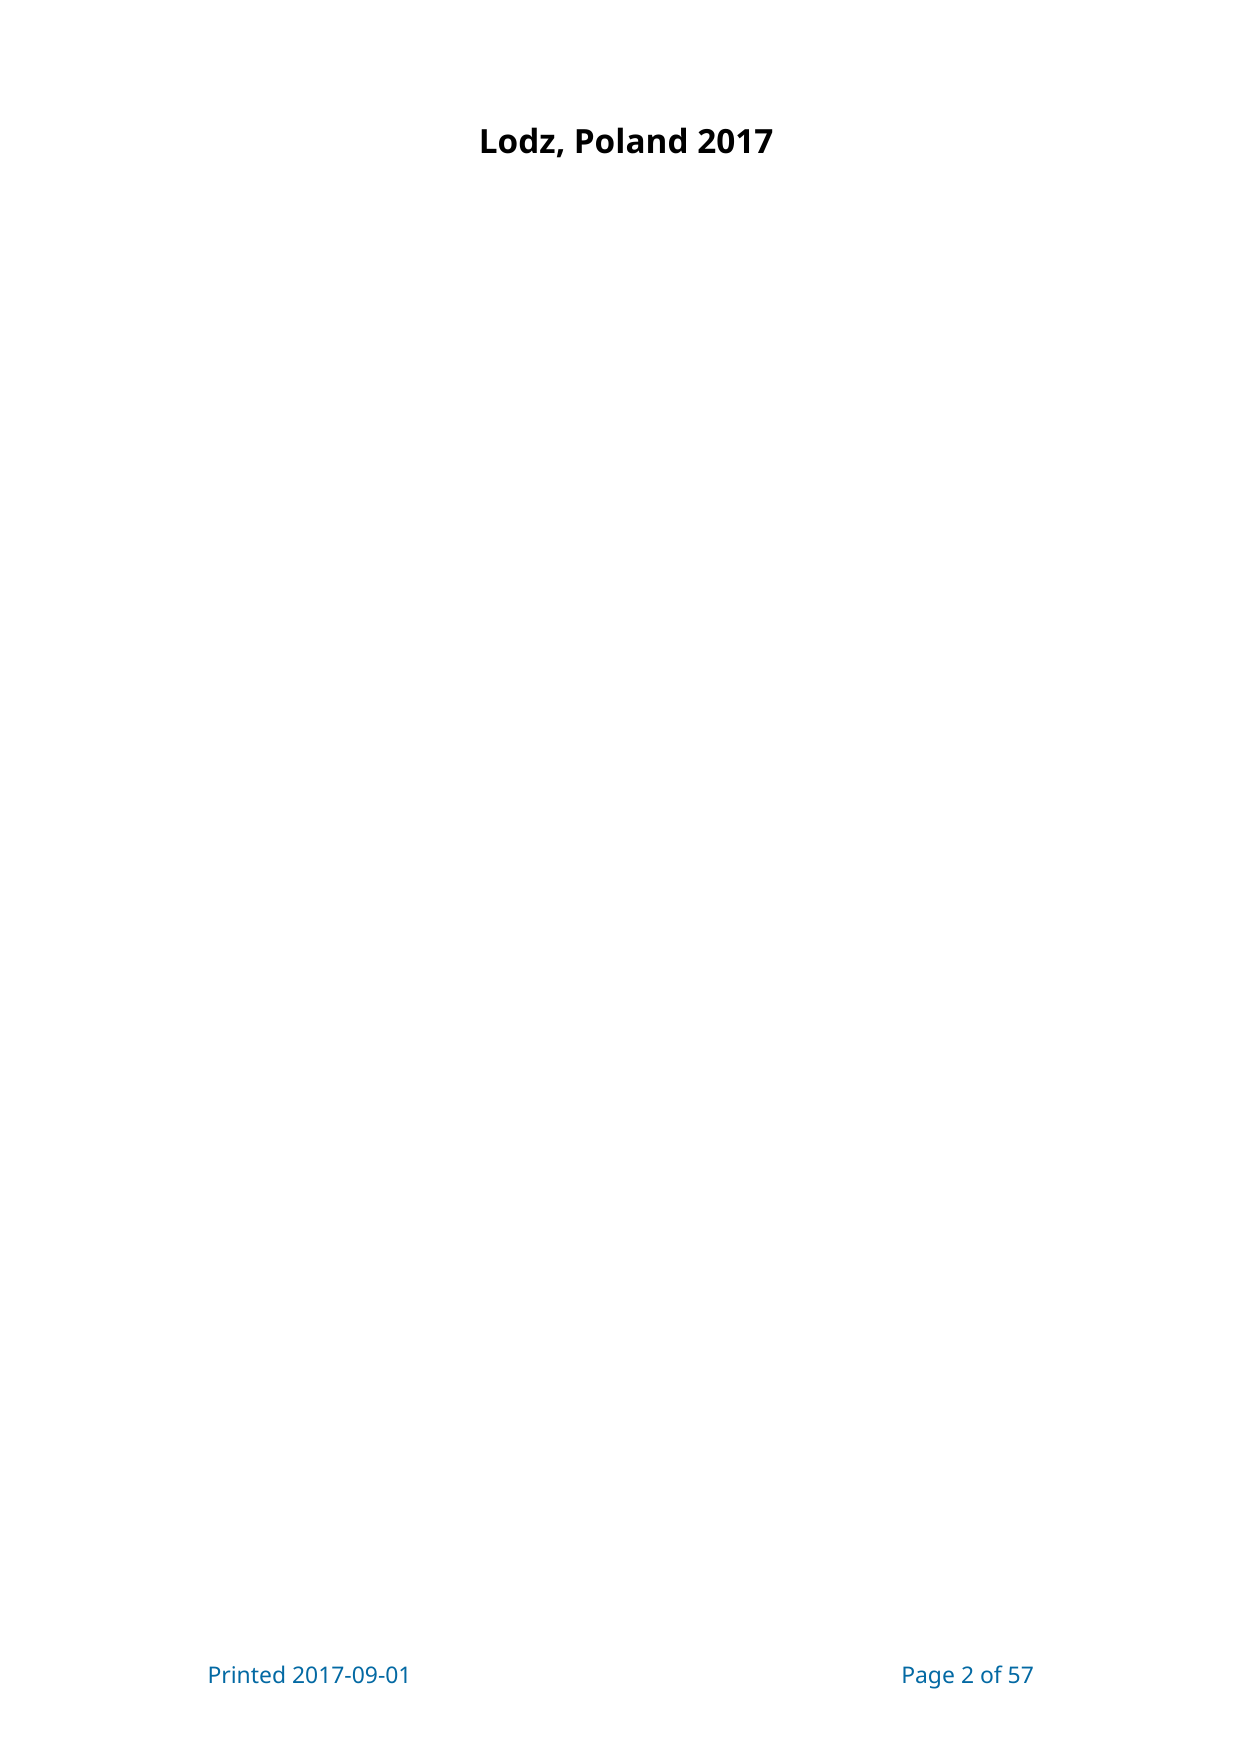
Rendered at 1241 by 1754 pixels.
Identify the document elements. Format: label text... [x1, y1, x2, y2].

text Lodz, Poland 2017 [118, 118, 1122, 163]
